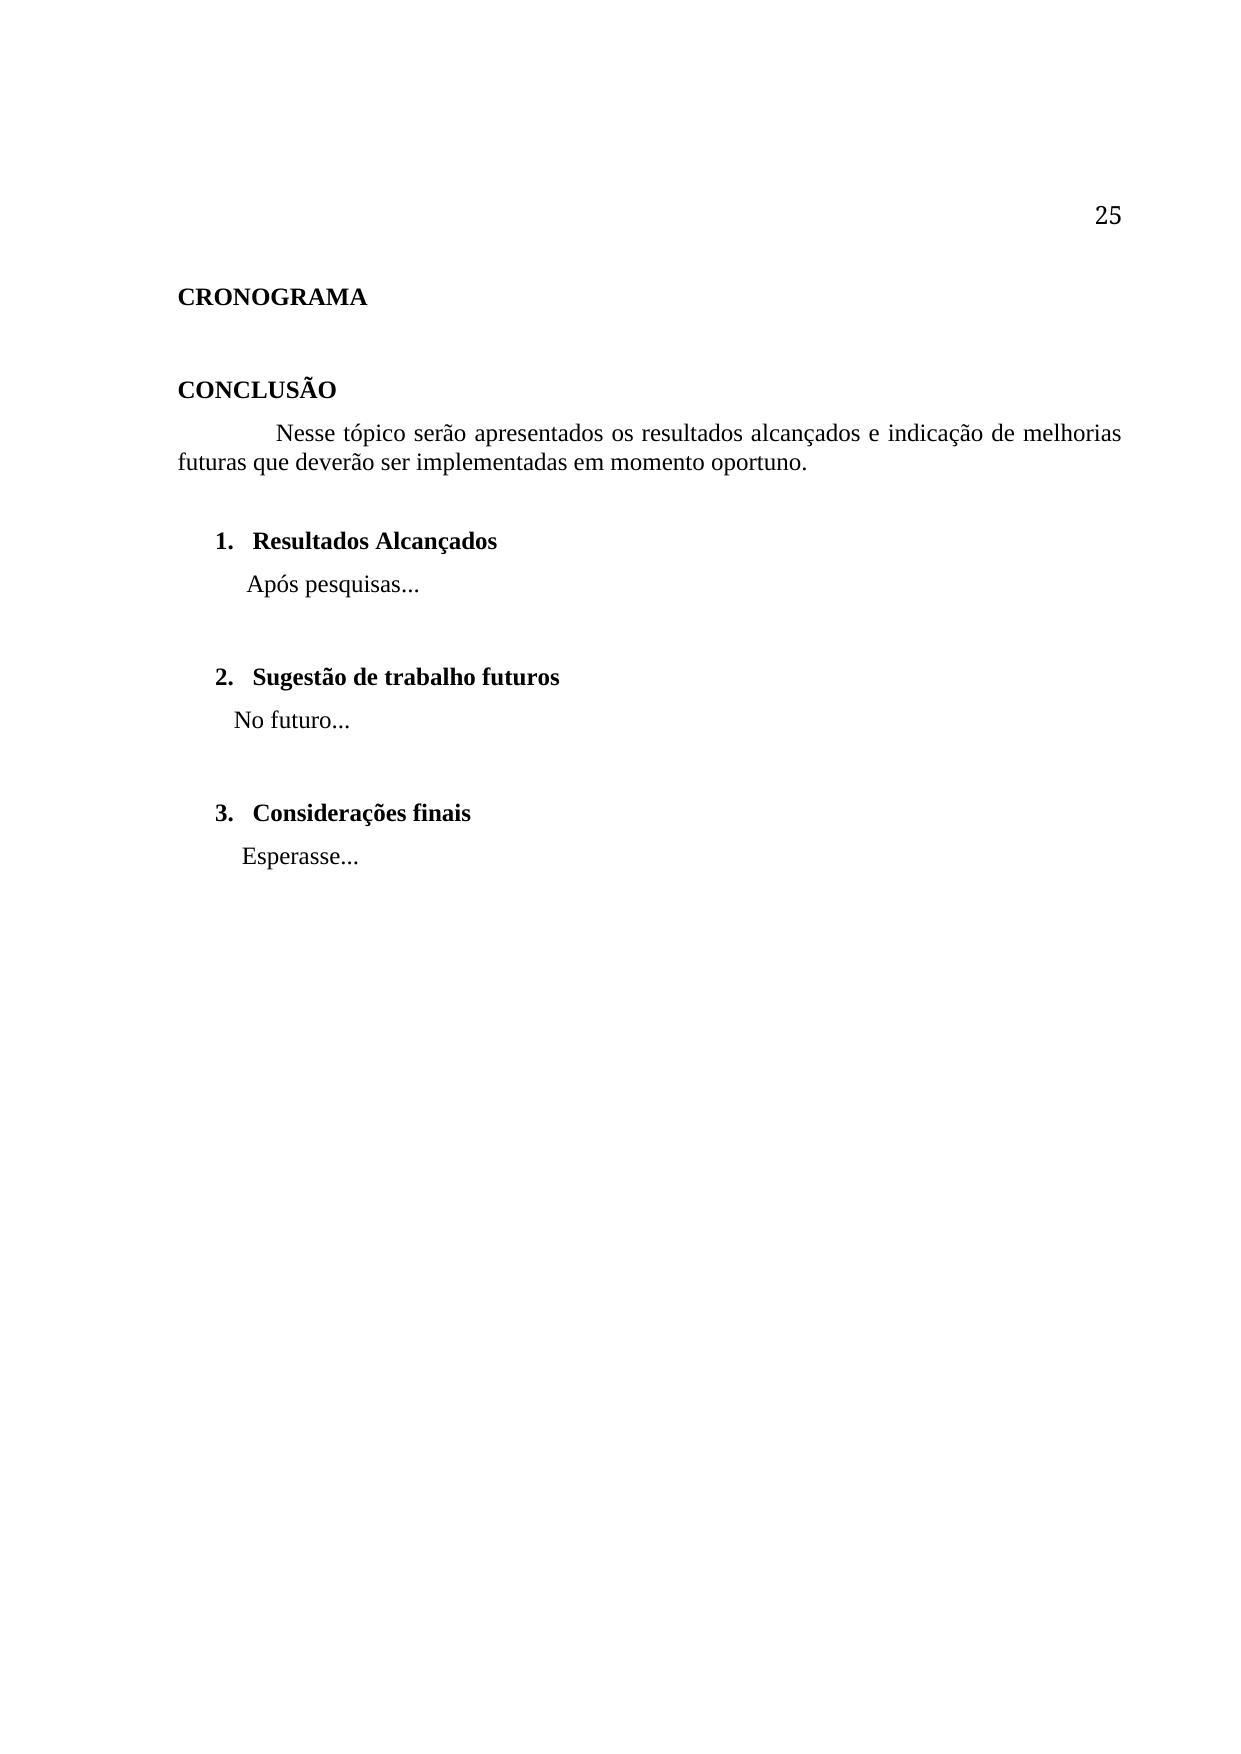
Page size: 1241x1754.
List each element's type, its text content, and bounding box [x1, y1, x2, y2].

text Nesse tópico serão apresentados os resultados alcançados e indicação de melhorias futuras que deverão ser implementadas em momento oportuno. [177, 418, 1122, 476]
subtitle Sugestão de trabalho futuros [215, 662, 1122, 691]
list Esperasse... [179, 841, 1122, 870]
subtitle CRONOGRAMA [177, 282, 1122, 311]
subtitle CONCLUSÃO [177, 375, 1122, 404]
subtitle Resultados Alcançados [215, 526, 1122, 554]
list No futuro... [177, 705, 1122, 734]
subtitle Considerações finais [215, 798, 1122, 827]
list Após pesquisas... [177, 569, 1122, 598]
